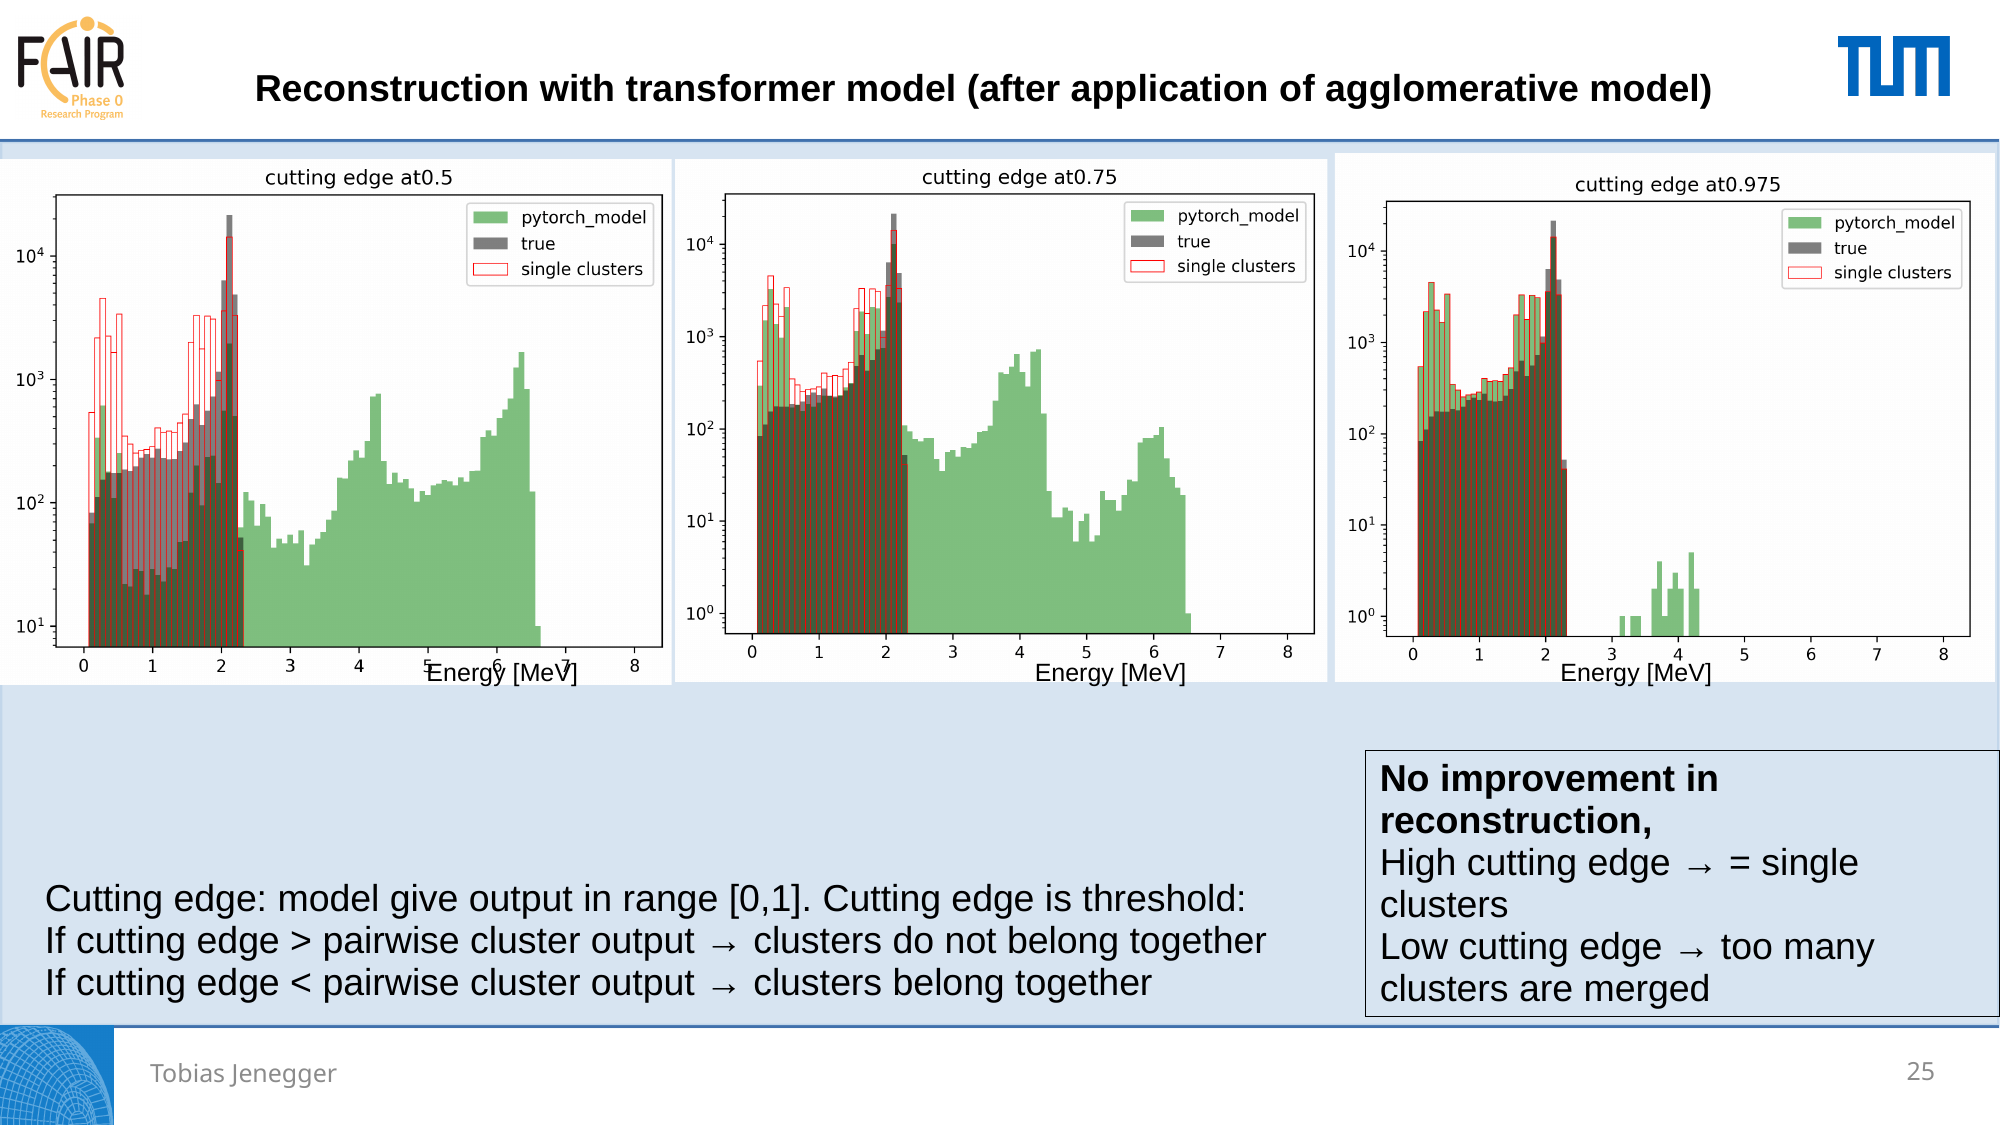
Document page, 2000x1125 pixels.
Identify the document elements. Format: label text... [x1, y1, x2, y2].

text_box Energy [MeV] [411, 651, 607, 695]
text_box No improvement in reconstruction, High cutting edge → = single clusters Low cutting edge → too many clusters are merged [1365, 750, 2000, 1017]
picture [15, 15, 142, 120]
picture [0, 1025, 114, 1125]
picture [1334, 153, 1995, 682]
picture [0, 159, 672, 685]
text_box Reconstruction with transformer model (after application of agglomerative model) [240, 60, 1801, 117]
text_box Energy [MeV] [1545, 651, 1741, 695]
text_box Energy [MeV] [1020, 651, 1216, 695]
picture [675, 159, 1328, 682]
text_box Cutting edge: model give output in range [0,1]. Cutting edge is threshold: If cutting edge > pairwise cluster output → clusters do not belong together If cutting edge < pairwise cluster output → clusters belong together [30, 870, 1365, 1011]
picture [1838, 36, 1950, 96]
